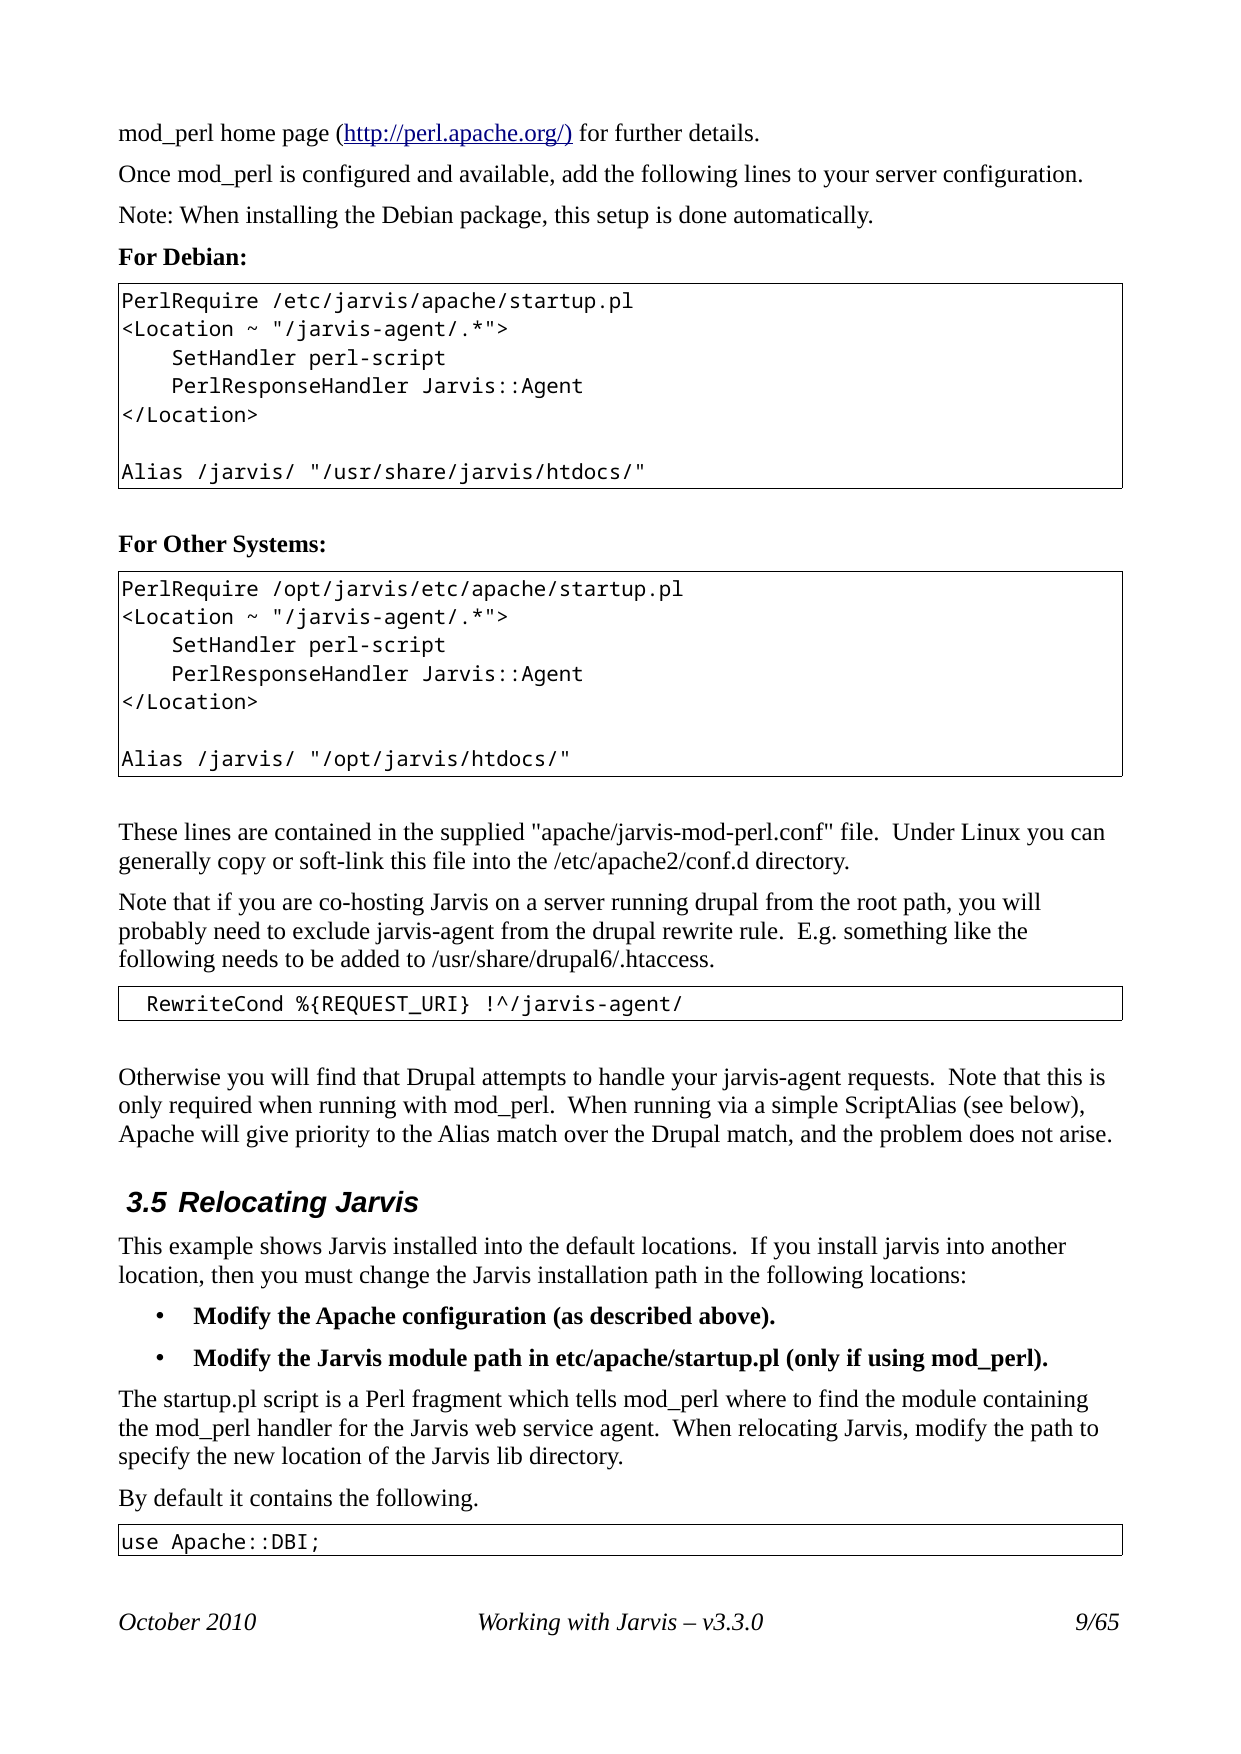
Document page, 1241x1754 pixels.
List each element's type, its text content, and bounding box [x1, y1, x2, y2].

subtitle Relocating Jarvis [118, 1185, 1122, 1219]
text PerlRequire /opt/jarvis/etc/apache/startup.pl [119, 572, 1122, 599]
text </Location> [119, 397, 1122, 428]
list Modify the Apache configuration (as described above). [156, 1301, 1122, 1330]
text <Location ~ "/jarvis-agent/.*"> [119, 599, 1122, 628]
text Once mod_perl is configured and available, add the following lines to your server configuration. [118, 159, 1122, 188]
text By default it contains the following. [118, 1483, 1122, 1511]
text For Debian: [118, 242, 1122, 271]
text <Location ~ "/jarvis-agent/.*"> [119, 312, 1122, 340]
text Otherwise you will find that Drupal attempts to handle your jarvis-agent requests. Note that this is only required when running with mod_perl. When running via a simple ScriptAlias (see below), Apache will give priority to the Alias match over the Drupal match, and the problem does not arise. [118, 1062, 1122, 1148]
text RewriteCond %{REQUEST_URI} !^/jarvis-agent/ [119, 987, 1122, 1020]
text Note: When installing the Debian package, this setup is done automatically. [118, 201, 1122, 229]
text PerlRequire /etc/jarvis/apache/startup.pl [119, 284, 1122, 312]
list Modify the Jarvis module path in etc/apache/startup.pl (only if using mod_perl). [156, 1343, 1122, 1371]
text Alias /jarvis/ "/usr/share/jarvis/htdocs/" [119, 454, 1122, 488]
text SetHandler perl-script [119, 628, 1122, 656]
text mod_perl home page (http://perl.apache.org/) for further details. [118, 118, 1122, 147]
text </Location> [119, 684, 1122, 716]
text Note that if you are co-hosting Jarvis on a server running drupal from the root path, you will probably need to exclude jarvis-agent from the drupal rewrite rule. E.g. something like the following needs to be added to /usr/share/drupal6/.htaccess. [118, 887, 1122, 973]
text use Apache::DBI; [119, 1525, 1122, 1555]
text PerlResponseHandler Jarvis::Agent [119, 656, 1122, 684]
text This example shows Jarvis installed into the default locations. If you install jarvis into another location, then you must change the Jarvis installation path in the following locations: [118, 1231, 1122, 1289]
text For Other Systems: [118, 529, 1122, 558]
text SetHandler perl-script [119, 340, 1122, 368]
text These lines are contained in the supplied "apache/jarvis-mod-perl.conf" file. Under Linux you can generally copy or soft-link this file into the /etc/apache2/conf.d directory. [118, 817, 1122, 874]
text Alias /jarvis/ "/opt/jarvis/htdocs/" [119, 741, 1122, 776]
text The startup.pl script is a Perl fragment which tells mod_perl where to find the module containing the mod_perl handler for the Jarvis web service agent. When relocating Jarvis, modify the path to specify the new location of the Jarvis lib directory. [118, 1384, 1122, 1470]
text PerlResponseHandler Jarvis::Agent [119, 368, 1122, 397]
